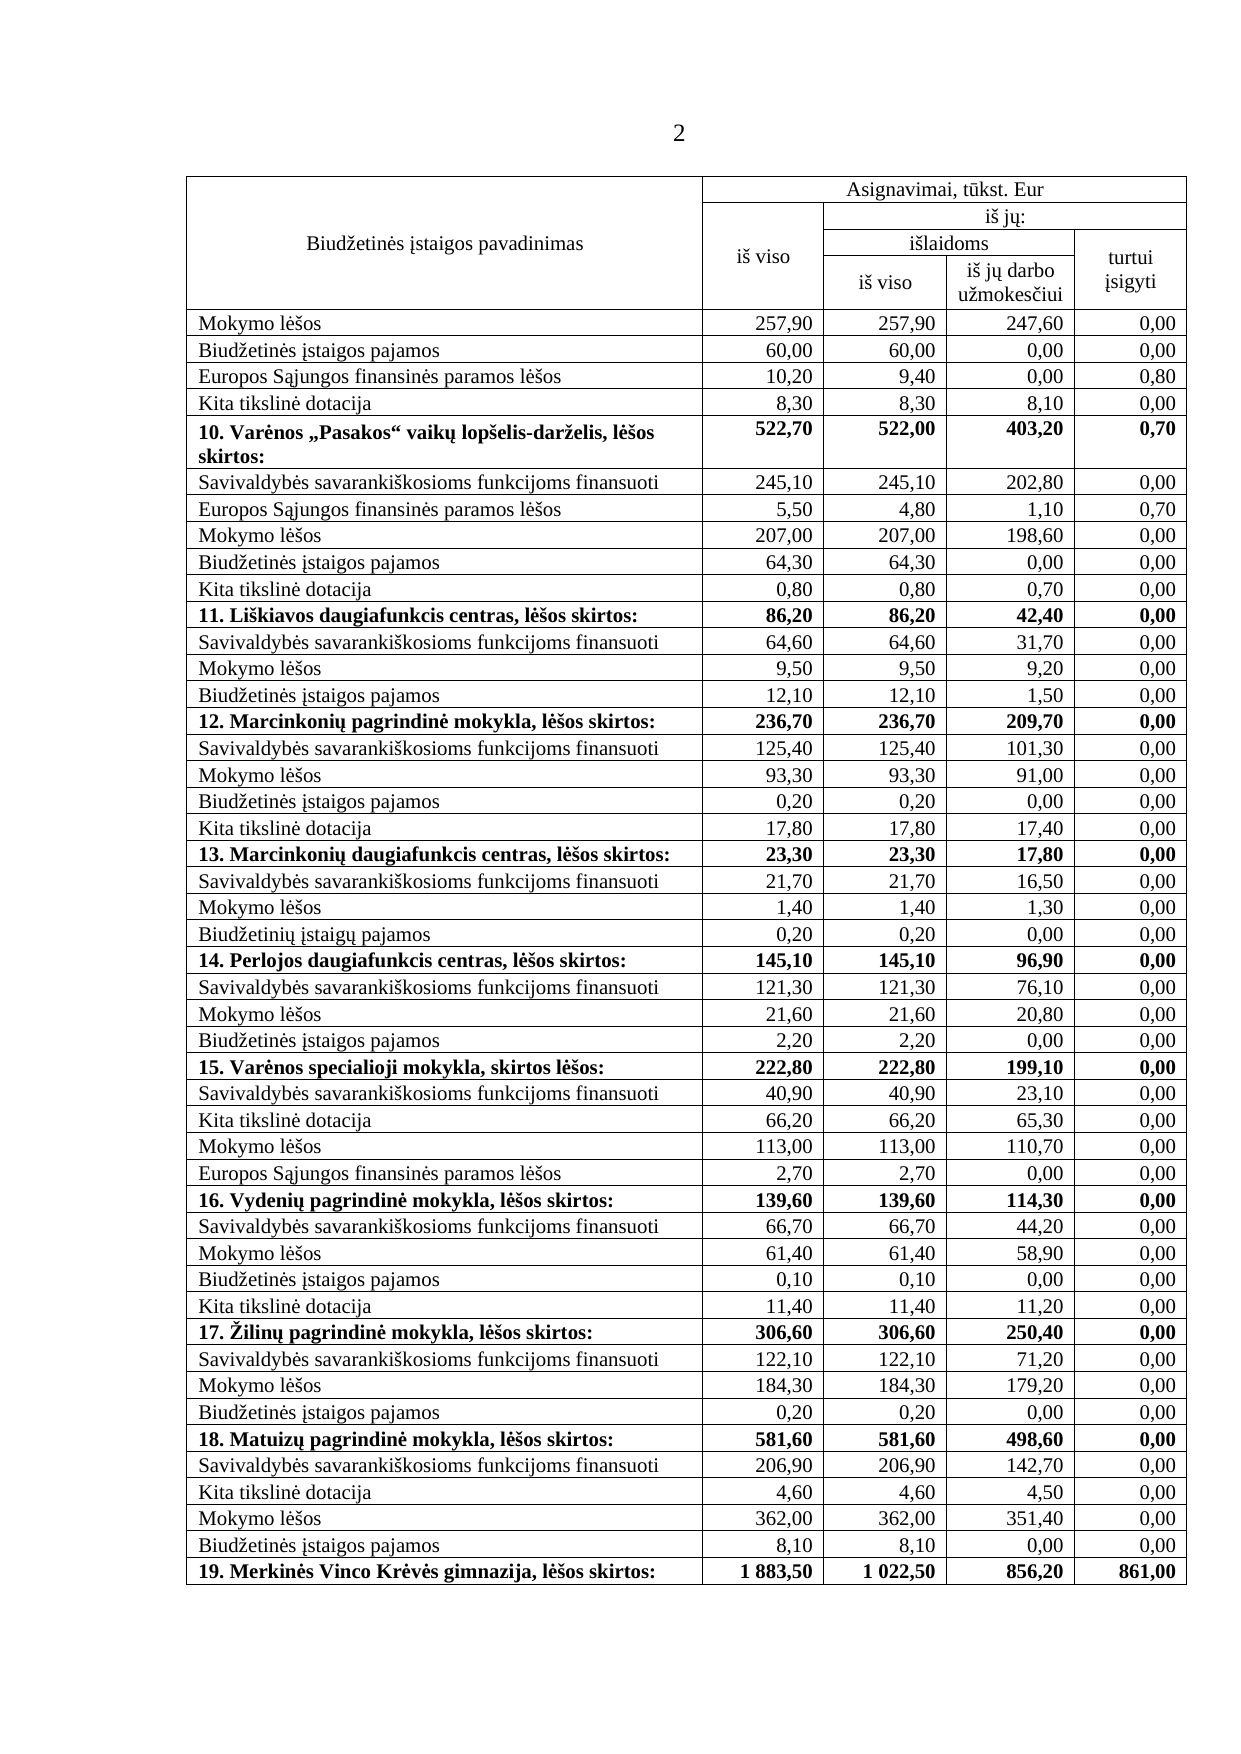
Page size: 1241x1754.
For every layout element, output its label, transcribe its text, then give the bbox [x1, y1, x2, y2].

table_cell Biudžetinės įstaigos pajamos [187, 549, 702, 574]
table_cell 306,60 [703, 1319, 823, 1344]
table_cell 0,00 [1075, 1000, 1186, 1026]
table_cell 184,30 [703, 1372, 823, 1397]
table_cell 202,80 [947, 469, 1074, 494]
table_cell Biudžetinės įstaigos pajamos [187, 336, 702, 362]
table_cell 236,70 [703, 708, 823, 733]
table_cell 113,00 [824, 1133, 946, 1158]
table_cell 125,40 [703, 735, 823, 760]
table_cell 1,10 [947, 495, 1074, 521]
table_cell 13. Marcinkonių daugiafunkcis centras, lėšos skirtos: [187, 841, 702, 866]
table_cell 403,20 [947, 416, 1074, 468]
table_cell 362,00 [703, 1505, 823, 1530]
table_cell Europos Sąjungos finansinės paramos lėšos [187, 363, 702, 388]
table_cell 40,90 [824, 1080, 946, 1105]
table_cell 64,30 [824, 549, 946, 574]
table_cell 522,00 [824, 416, 946, 468]
table_cell 113,00 [703, 1133, 823, 1158]
table_cell 0,20 [824, 788, 946, 813]
table_cell Mokymo lėšos [187, 1505, 702, 1530]
table_cell 861,00 [1075, 1558, 1186, 1583]
table_cell 4,80 [824, 495, 946, 521]
table_cell 2,70 [824, 1160, 946, 1185]
table_cell Biudžetinės įstaigos pajamos [187, 1027, 702, 1052]
table_cell 31,70 [947, 628, 1074, 654]
table_cell 179,20 [947, 1372, 1074, 1397]
table_cell 0,00 [1075, 1106, 1186, 1132]
table_cell 66,70 [703, 1213, 823, 1238]
table_cell Mokymo lėšos [187, 1000, 702, 1026]
table_cell Savivaldybės savarankiškosioms funkcijoms finansuoti [187, 1452, 702, 1477]
table_cell 17,80 [947, 841, 1074, 866]
table_cell 0,00 [1075, 575, 1186, 601]
table_cell 18. Matuizų pagrindinė mokykla, lėšos skirtos: [187, 1425, 702, 1451]
table_cell 93,30 [824, 761, 946, 787]
table_cell Savivaldybės savarankiškosioms funkcijoms finansuoti [187, 1345, 702, 1371]
table_cell 198,60 [947, 522, 1074, 547]
table_cell 12. Marcinkonių pagrindinė mokykla, lėšos skirtos: [187, 708, 702, 733]
table_cell 17,80 [703, 814, 823, 840]
table_cell 14. Perlojos daugiafunkcis centras, lėšos skirtos: [187, 947, 702, 972]
table_cell 0,00 [1075, 549, 1186, 574]
table_cell 0,20 [703, 788, 823, 813]
table_cell 64,60 [824, 628, 946, 654]
table_cell 71,20 [947, 1345, 1074, 1371]
table_cell 0,00 [1075, 336, 1186, 362]
table_cell 8,30 [703, 389, 823, 415]
table_cell 207,00 [703, 522, 823, 547]
table_cell 0,00 [1075, 1452, 1186, 1477]
table_cell iš viso [703, 203, 823, 308]
table_cell 4,60 [703, 1478, 823, 1504]
table_cell 122,10 [824, 1345, 946, 1371]
table_cell 0,20 [703, 1399, 823, 1424]
table_cell 581,60 [824, 1425, 946, 1451]
table_cell 65,30 [947, 1106, 1074, 1132]
table_cell 76,10 [947, 974, 1074, 999]
table_cell 0,00 [947, 1160, 1074, 1185]
table_cell Mokymo lėšos [187, 310, 702, 335]
table_cell 0,00 [1075, 1292, 1186, 1318]
table_cell 257,90 [824, 310, 946, 335]
table_cell 522,70 [703, 416, 823, 468]
table_cell 0,70 [1075, 495, 1186, 521]
table_cell 1,50 [947, 681, 1074, 707]
table_cell 66,20 [703, 1106, 823, 1132]
table_cell 66,20 [824, 1106, 946, 1132]
table_cell 0,00 [1075, 469, 1186, 494]
table_cell 0,00 [1075, 1053, 1186, 1079]
table_cell 206,90 [824, 1452, 946, 1477]
table_cell 0,00 [1075, 1319, 1186, 1344]
table_cell 184,30 [824, 1372, 946, 1397]
table_cell Kita tikslinė dotacija [187, 389, 702, 415]
table_cell 20,80 [947, 1000, 1074, 1026]
table_cell 0,00 [1075, 841, 1186, 866]
table_cell 125,40 [824, 735, 946, 760]
table_cell 10,20 [703, 363, 823, 388]
table_cell 0,00 [1075, 1266, 1186, 1291]
table_cell 0,00 [947, 336, 1074, 362]
table_cell 0,00 [1075, 522, 1186, 547]
table_cell 21,70 [824, 867, 946, 893]
table_cell Savivaldybės savarankiškosioms funkcijoms finansuoti [187, 1213, 702, 1238]
table_cell Mokymo lėšos [187, 761, 702, 787]
table_cell 61,40 [703, 1239, 823, 1265]
table_cell 0,00 [1075, 1505, 1186, 1530]
table_cell 0,00 [1075, 628, 1186, 654]
table_cell 10. Varėnos „Pasakos“ vaikų lopšelis-darželis, lėšos skirtos: [187, 416, 702, 468]
table_cell 222,80 [824, 1053, 946, 1079]
table_cell Savivaldybės savarankiškosioms funkcijoms finansuoti [187, 628, 702, 654]
table_cell 9,40 [824, 363, 946, 388]
table_cell 9,20 [947, 655, 1074, 680]
table_cell Biudžetinių įstaigų pajamos [187, 920, 702, 946]
table_cell 0,00 [947, 549, 1074, 574]
table_cell 44,20 [947, 1213, 1074, 1238]
table_cell 93,30 [703, 761, 823, 787]
table_cell 1 022,50 [824, 1558, 946, 1583]
table_cell 0,70 [947, 575, 1074, 601]
table_cell Kita tikslinė dotacija [187, 575, 702, 601]
table_cell 58,90 [947, 1239, 1074, 1265]
table_cell 11,40 [824, 1292, 946, 1318]
table_cell 1,40 [703, 894, 823, 919]
table_cell 0,00 [1075, 1372, 1186, 1397]
table_cell 2,20 [703, 1027, 823, 1052]
table_cell 0,00 [947, 1399, 1074, 1424]
table_cell 17,40 [947, 814, 1074, 840]
table_cell Kita tikslinė dotacija [187, 1292, 702, 1318]
table_cell 145,10 [703, 947, 823, 972]
table_cell Mokymo lėšos [187, 1372, 702, 1397]
table_cell Kita tikslinė dotacija [187, 814, 702, 840]
table_cell Savivaldybės savarankiškosioms funkcijoms finansuoti [187, 867, 702, 893]
table_cell 21,70 [703, 867, 823, 893]
table_cell 0,00 [1075, 920, 1186, 946]
table_cell 9,50 [824, 655, 946, 680]
table_cell 0,10 [824, 1266, 946, 1291]
table_cell 0,00 [1075, 761, 1186, 787]
table_cell 23,30 [703, 841, 823, 866]
table_cell 0,00 [947, 1266, 1074, 1291]
table_cell 91,00 [947, 761, 1074, 787]
table_cell 0,00 [1075, 1080, 1186, 1105]
table_cell 351,40 [947, 1505, 1074, 1530]
table_cell 206,90 [703, 1452, 823, 1477]
table_cell 0,00 [1075, 1425, 1186, 1451]
table_cell Mokymo lėšos [187, 522, 702, 547]
table_cell turtui įsigyti [1075, 230, 1186, 308]
table_cell 0,00 [1075, 310, 1186, 335]
table_cell 1,40 [824, 894, 946, 919]
table_cell Biudžetinės įstaigos pajamos [187, 1266, 702, 1291]
table_cell išlaidoms [824, 230, 1074, 255]
table_cell 2,20 [824, 1027, 946, 1052]
table_cell 0,00 [1075, 1531, 1186, 1557]
table_cell 96,90 [947, 947, 1074, 972]
table_cell 21,60 [703, 1000, 823, 1026]
table_cell 23,30 [824, 841, 946, 866]
table_cell 21,60 [824, 1000, 946, 1026]
table_cell Europos Sąjungos finansinės paramos lėšos [187, 1160, 702, 1185]
table_cell 222,80 [703, 1053, 823, 1079]
table_cell iš jų darbo užmokesčiui [947, 256, 1074, 308]
table_cell 86,20 [824, 602, 946, 627]
table_cell 114,30 [947, 1186, 1074, 1212]
table_cell 0,00 [1075, 1213, 1186, 1238]
table_cell 142,70 [947, 1452, 1074, 1477]
table_cell 66,70 [824, 1213, 946, 1238]
table_header Biudžetinės įstaigos pavadinimas [187, 177, 702, 308]
table_cell 498,60 [947, 1425, 1074, 1451]
table_cell Biudžetinės įstaigos pajamos [187, 681, 702, 707]
table_cell 0,00 [1075, 602, 1186, 627]
table_cell 0,00 [1075, 947, 1186, 972]
table_cell 23,10 [947, 1080, 1074, 1105]
table_cell 0,80 [703, 575, 823, 601]
table_cell 0,00 [1075, 681, 1186, 707]
table_cell 0,00 [1075, 974, 1186, 999]
table_cell 0,00 [1075, 1027, 1186, 1052]
table_cell 209,70 [947, 708, 1074, 733]
table_cell 86,20 [703, 602, 823, 627]
table_cell Mokymo lėšos [187, 1133, 702, 1158]
table_cell iš viso [824, 256, 946, 308]
table_cell 110,70 [947, 1133, 1074, 1158]
table_cell 0,80 [824, 575, 946, 601]
table_cell 0,00 [1075, 1186, 1186, 1212]
table_cell 236,70 [824, 708, 946, 733]
table_cell Biudžetinės įstaigos pajamos [187, 1399, 702, 1424]
table_cell 139,60 [824, 1186, 946, 1212]
table_cell Savivaldybės savarankiškosioms funkcijoms finansuoti [187, 735, 702, 760]
table_cell 0,00 [1075, 708, 1186, 733]
table_cell 17,80 [824, 814, 946, 840]
table_cell 16,50 [947, 867, 1074, 893]
table_cell 8,10 [824, 1531, 946, 1557]
table_cell 11,40 [703, 1292, 823, 1318]
table_cell 122,10 [703, 1345, 823, 1371]
table_cell 0,00 [1075, 1399, 1186, 1424]
table_cell 0,00 [1075, 814, 1186, 840]
table_cell Savivaldybės savarankiškosioms funkcijoms finansuoti [187, 469, 702, 494]
table_cell 0,00 [1075, 1133, 1186, 1158]
table_cell 40,90 [703, 1080, 823, 1105]
table_cell 0,00 [1075, 867, 1186, 893]
table_cell 250,40 [947, 1319, 1074, 1344]
table_cell 0,00 [947, 1027, 1074, 1052]
table_cell 0,00 [1075, 1160, 1186, 1185]
table_cell 4,60 [824, 1478, 946, 1504]
table_cell 207,00 [824, 522, 946, 547]
table_cell 121,30 [824, 974, 946, 999]
table_cell 0,00 [1075, 894, 1186, 919]
table_cell 2,70 [703, 1160, 823, 1185]
table_cell iš jų: [824, 203, 1186, 229]
table_cell 245,10 [703, 469, 823, 494]
table_cell 19. Merkinės Vinco Krėvės gimnazija, lėšos skirtos: [187, 1558, 702, 1583]
table_cell 145,10 [824, 947, 946, 972]
table_cell 12,10 [824, 681, 946, 707]
table_cell 1,30 [947, 894, 1074, 919]
table_cell 0,00 [1075, 735, 1186, 760]
table_cell 64,60 [703, 628, 823, 654]
table_cell 0,00 [1075, 655, 1186, 680]
table_cell 139,60 [703, 1186, 823, 1212]
table_cell 0,20 [703, 920, 823, 946]
table_cell 0,20 [824, 920, 946, 946]
table_cell 0,10 [703, 1266, 823, 1291]
table_cell 64,30 [703, 549, 823, 574]
table_cell 199,10 [947, 1053, 1074, 1079]
table_cell 0,70 [1075, 416, 1186, 468]
table_cell 11,20 [947, 1292, 1074, 1318]
table_cell 362,00 [824, 1505, 946, 1530]
table_cell 61,40 [824, 1239, 946, 1265]
table_cell 42,40 [947, 602, 1074, 627]
table_cell 121,30 [703, 974, 823, 999]
table_cell 0,00 [1075, 389, 1186, 415]
table_cell 60,00 [824, 336, 946, 362]
table_cell Biudžetinės įstaigos pajamos [187, 788, 702, 813]
table_cell 0,00 [947, 920, 1074, 946]
table_cell 60,00 [703, 336, 823, 362]
table_cell 17. Žilinų pagrindinė mokykla, lėšos skirtos: [187, 1319, 702, 1344]
table_cell Mokymo lėšos [187, 1239, 702, 1265]
table_cell 245,10 [824, 469, 946, 494]
table_cell Biudžetinės įstaigos pajamos [187, 1531, 702, 1557]
table_cell 0,00 [1075, 788, 1186, 813]
table_cell 8,10 [703, 1531, 823, 1557]
table_cell 257,90 [703, 310, 823, 335]
table_cell Kita tikslinė dotacija [187, 1106, 702, 1132]
table_header Asignavimai, tūkst. Eur [703, 177, 1186, 202]
table_cell 0,00 [947, 1531, 1074, 1557]
table_cell 581,60 [703, 1425, 823, 1451]
table_cell 8,30 [824, 389, 946, 415]
table_cell 5,50 [703, 495, 823, 521]
table_cell 0,00 [947, 363, 1074, 388]
table_cell 9,50 [703, 655, 823, 680]
table_cell Europos Sąjungos finansinės paramos lėšos [187, 495, 702, 521]
table_cell 0,00 [1075, 1478, 1186, 1504]
table_cell 856,20 [947, 1558, 1074, 1583]
table_cell 0,00 [1075, 1345, 1186, 1371]
table_cell Mokymo lėšos [187, 894, 702, 919]
table_cell 15. Varėnos specialioji mokykla, skirtos lėšos: [187, 1053, 702, 1079]
table_cell Kita tikslinė dotacija [187, 1478, 702, 1504]
table_cell 8,10 [947, 389, 1074, 415]
table_cell Savivaldybės savarankiškosioms funkcijoms finansuoti [187, 1080, 702, 1105]
table_cell 0,00 [1075, 1239, 1186, 1265]
table_cell 101,30 [947, 735, 1074, 760]
table_cell 306,60 [824, 1319, 946, 1344]
table_cell 0,20 [824, 1399, 946, 1424]
table_cell Mokymo lėšos [187, 655, 702, 680]
table_cell Savivaldybės savarankiškosioms funkcijoms finansuoti [187, 974, 702, 999]
table_cell 247,60 [947, 310, 1074, 335]
table_cell 12,10 [703, 681, 823, 707]
table_cell 1 883,50 [703, 1558, 823, 1583]
table_cell 0,00 [947, 788, 1074, 813]
table_cell 16. Vydenių pagrindinė mokykla, lėšos skirtos: [187, 1186, 702, 1212]
table_cell 0,80 [1075, 363, 1186, 388]
table_cell 4,50 [947, 1478, 1074, 1504]
table_cell 11. Liškiavos daugiafunkcis centras, lėšos skirtos: [187, 602, 702, 627]
